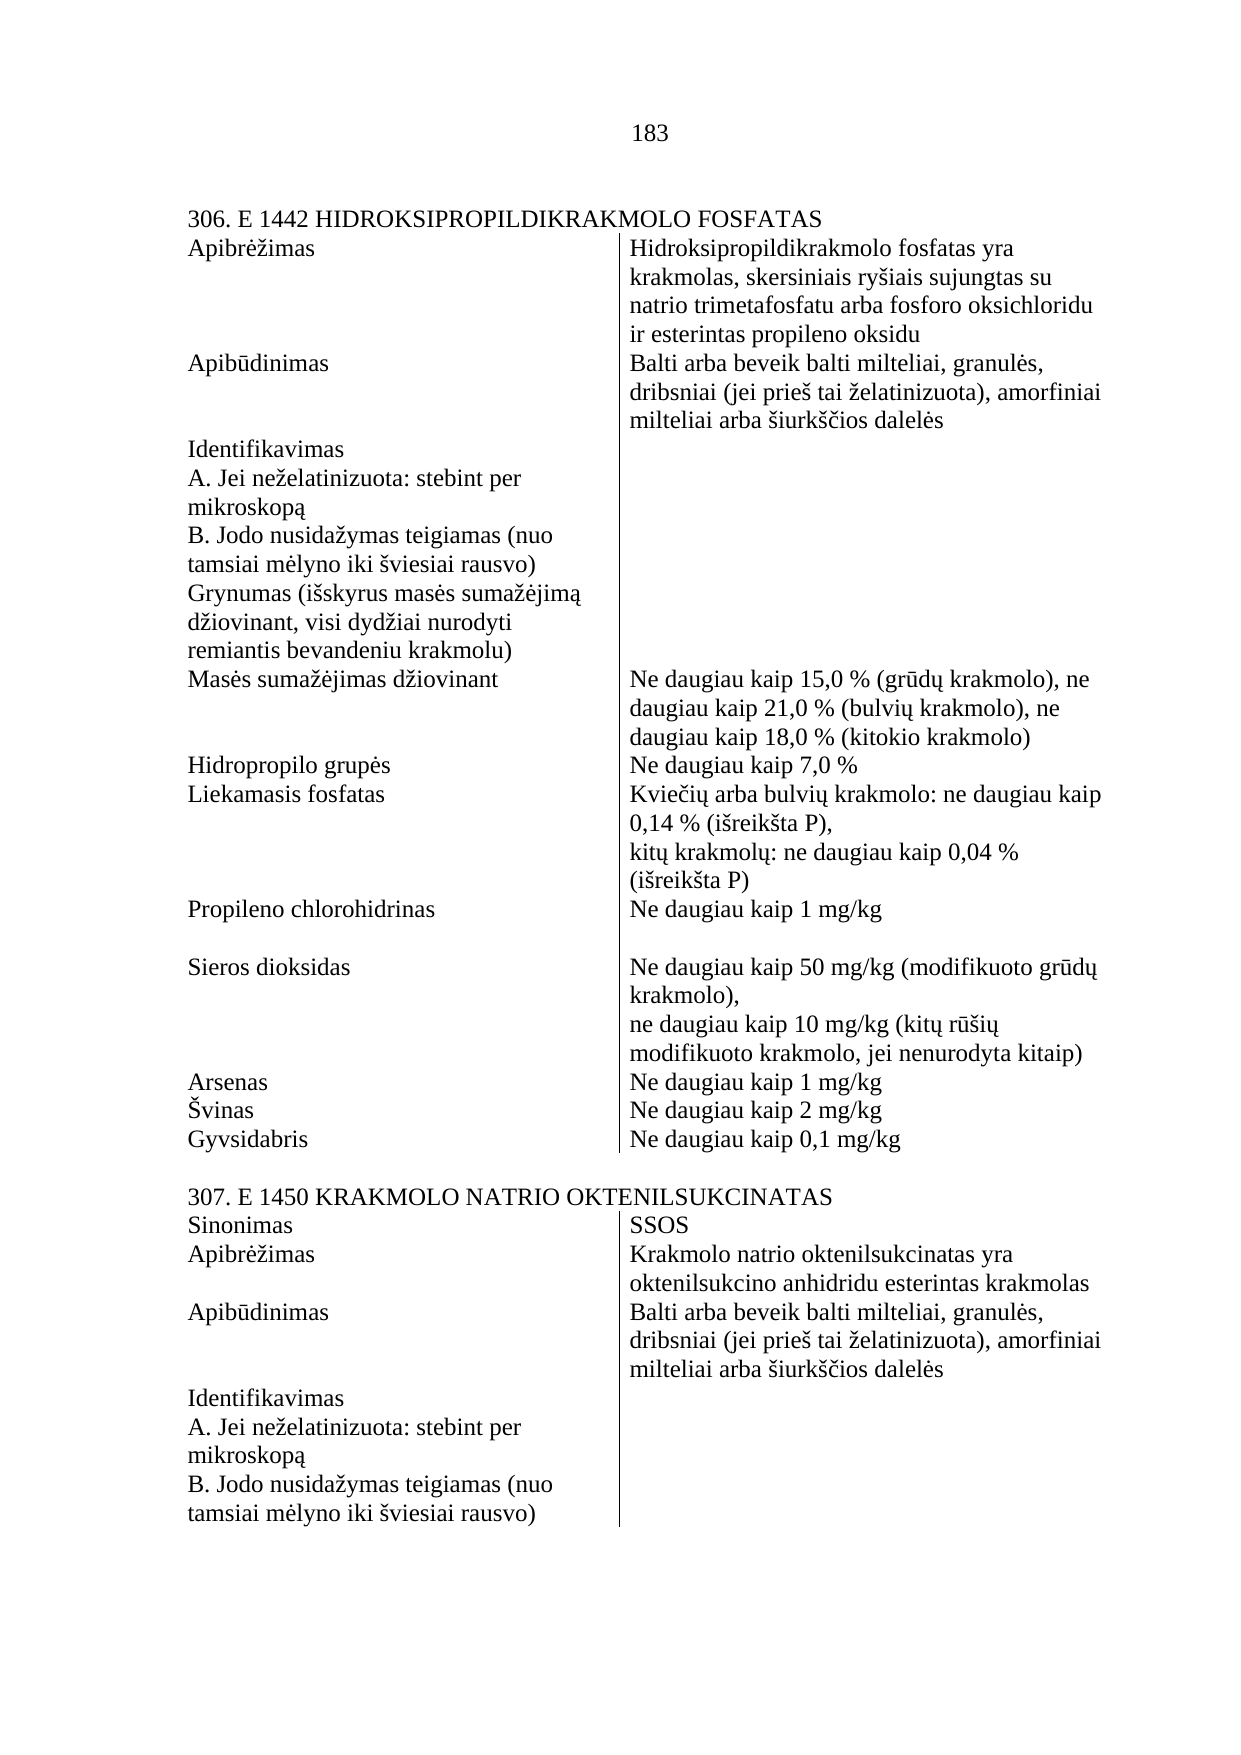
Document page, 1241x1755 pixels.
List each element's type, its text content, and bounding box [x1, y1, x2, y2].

table_cell Hidroksipropildikrakmolo fosfatas yra krakmolas, skersiniais ryšiais sujungtas su natrio trimetafosfatu arba fosforo oksichloridu ir esterintas propileno oksidu [620, 233, 1122, 348]
table_cell Ne daugiau kaip 15,0 % (grūdų krakmolo), ne daugiau kaip 21,0 % (bulvių krakmolo), ne daugiau kaip 18,0 % (kitokio krakmolo) [620, 664, 1122, 751]
table_cell Gyvsidabris [177, 1124, 619, 1153]
table_cell Apibrėžimas [177, 1239, 619, 1297]
table_cell Apibrėžimas [177, 233, 619, 348]
table_cell Propileno chlorohidrinas [177, 894, 619, 952]
table_cell Ne daugiau kaip 0,1 mg/kg [620, 1124, 1122, 1153]
table_cell Ne daugiau kaip 1 mg/kg [620, 1067, 1122, 1096]
table_cell Balti arba beveik balti milteliai, granulės, dribsniai (jei prieš tai želatinizuota), amorfiniai milteliai arba šiurkščios dalelės [620, 348, 1122, 434]
table_cell Ne daugiau kaip 2 mg/kg [620, 1096, 1122, 1124]
table_cell Arsenas [177, 1067, 619, 1096]
table_cell Grynumas (išskyrus masės sumažėjimą džiovinant, visi dydžiai nurodyti remiantis bevandeniu krakmolu) [177, 578, 619, 664]
table_cell Ne daugiau kaip 7,0 % [620, 751, 1122, 779]
table_cell [620, 1383, 1122, 1412]
table_cell Švinas [177, 1096, 619, 1124]
table_cell Hidropropilo grupės [177, 751, 619, 779]
table_cell [620, 1469, 1122, 1527]
table_cell [620, 1412, 1122, 1469]
table_cell 306. E 1442 HIDROKSIPROPILDIKRAKMOLO FOSFATAS [177, 176, 1122, 233]
table_cell Sinonimas [177, 1211, 619, 1239]
table_cell Balti arba beveik balti milteliai, granulės, dribsniai (jei prieš tai želatinizuota), amorfiniai milteliai arba šiurkščios dalelės [620, 1297, 1122, 1383]
table_cell B. Jodo nusidažymas teigiamas (nuo tamsiai mėlyno iki šviesiai rausvo) [177, 521, 619, 578]
table_cell [620, 434, 1122, 463]
table_cell [620, 463, 1122, 521]
table_cell [620, 578, 1122, 664]
table_cell Ne daugiau kaip 1 mg/kg [620, 894, 1122, 952]
table_cell Identifikavimas [177, 1383, 619, 1412]
table_cell A. Jei neželatinizuota: stebint per mikroskopą [177, 463, 619, 521]
table_cell Kviečių arba bulvių krakmolo: ne daugiau kaip 0,14 % (išreikšta P), kitų krakmolų: ne daugiau kaip 0,04 % (išreikšta P) [620, 779, 1122, 894]
table_cell Sieros dioksidas [177, 952, 619, 1067]
table_cell [620, 521, 1122, 578]
table_cell SSOS [620, 1211, 1122, 1239]
table_cell Ne daugiau kaip 50 mg/kg (modifikuoto grūdų krakmolo), ne daugiau kaip 10 mg/kg (kitų rūšių modifikuoto krakmolo, jei nenurodyta kitaip) [620, 952, 1122, 1067]
table_cell Identifikavimas [177, 434, 619, 463]
table_cell Apibūdinimas [177, 348, 619, 434]
table_cell 307. E 1450 KRAKMOLO NATRIO OKTENILSUKCINATAS [177, 1153, 1122, 1211]
table_cell B. Jodo nusidažymas teigiamas (nuo tamsiai mėlyno iki šviesiai rausvo) [177, 1469, 619, 1527]
table_cell Liekamasis fosfatas [177, 779, 619, 894]
table_cell Krakmolo natrio oktenilsukcinatas yra oktenilsukcino anhidridu esterintas krakmolas [620, 1239, 1122, 1297]
table_cell Masės sumažėjimas džiovinant [177, 664, 619, 751]
table_cell A. Jei neželatinizuota: stebint per mikroskopą [177, 1412, 619, 1469]
table_cell Apibūdinimas [177, 1297, 619, 1383]
